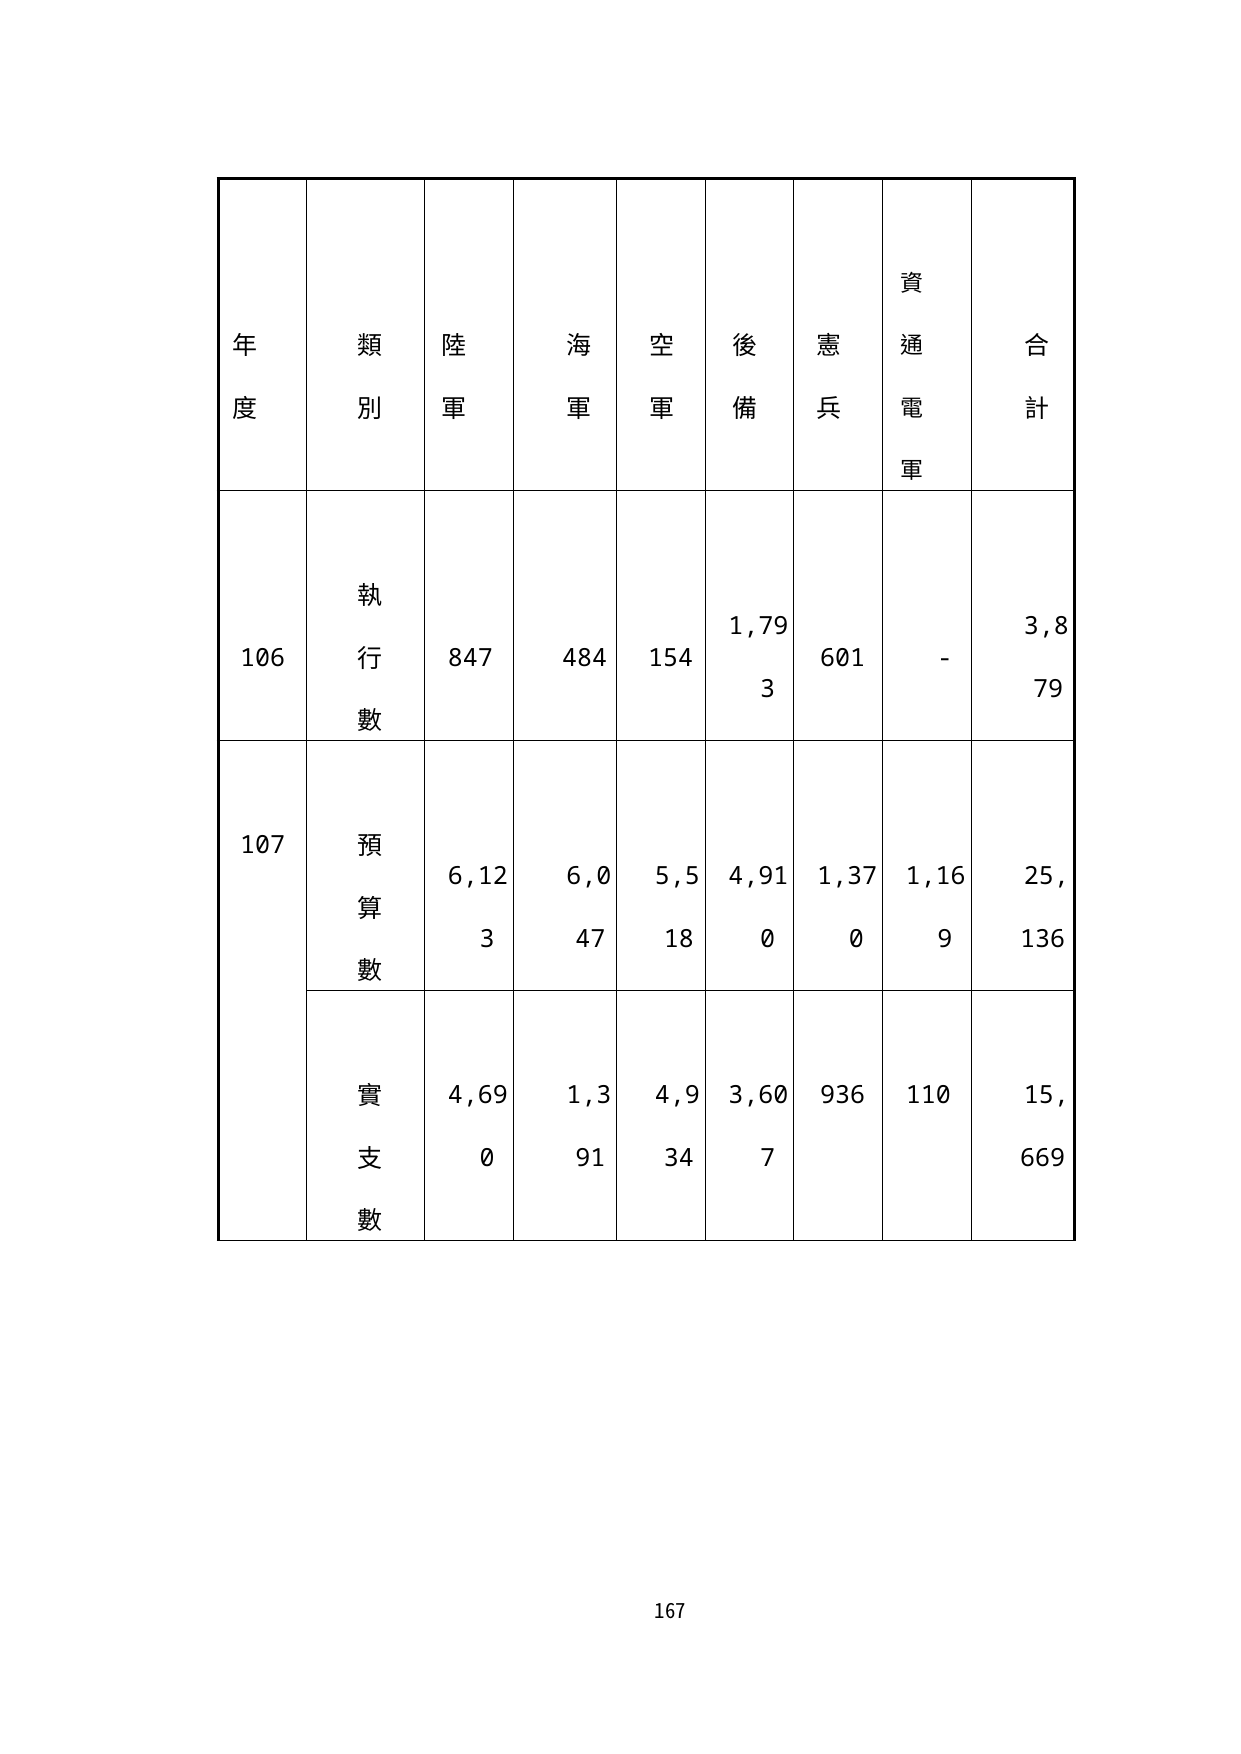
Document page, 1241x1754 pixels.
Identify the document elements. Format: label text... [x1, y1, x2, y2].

table_cell 6,047 [514, 741, 616, 990]
table_header 合計 [972, 180, 1073, 490]
table_header 陸軍 [425, 180, 513, 490]
table_header 年度 [220, 180, 306, 490]
table_cell 3,607 [706, 991, 793, 1240]
table_cell 936 [794, 991, 882, 1240]
table_cell 4,934 [617, 991, 705, 1240]
table_header 空軍 [617, 180, 705, 490]
table_header 憲兵 [794, 180, 882, 490]
table_cell 484 [514, 491, 616, 740]
table_cell 4,690 [425, 991, 513, 1240]
table_cell 5,518 [617, 741, 705, 990]
table_header 後備 [706, 180, 793, 490]
table_cell 107 [220, 741, 306, 1240]
table_header 海軍 [514, 180, 616, 490]
table_cell 601 [794, 491, 882, 740]
table_cell 847 [425, 491, 513, 740]
table_cell 3,879 [972, 491, 1073, 740]
table_cell 15,669 [972, 991, 1073, 1240]
table_cell 實支數 [307, 991, 424, 1240]
table_cell 1,370 [794, 741, 882, 990]
table_cell 預算數 [307, 741, 424, 990]
table_cell 154 [617, 491, 705, 740]
table_cell 1,391 [514, 991, 616, 1240]
table_cell 1,169 [883, 741, 971, 990]
table_cell 25,136 [972, 741, 1073, 990]
table_cell 6,123 [425, 741, 513, 990]
table_header 類別 [307, 180, 424, 490]
table_cell 執行數 [307, 491, 424, 740]
table_cell 110 [883, 991, 971, 1240]
table_cell 106 [220, 491, 306, 740]
table_cell 1,793 [706, 491, 793, 740]
table_cell 4,910 [706, 741, 793, 990]
table_header 資通電軍 [883, 180, 971, 490]
table_cell - [883, 491, 971, 740]
